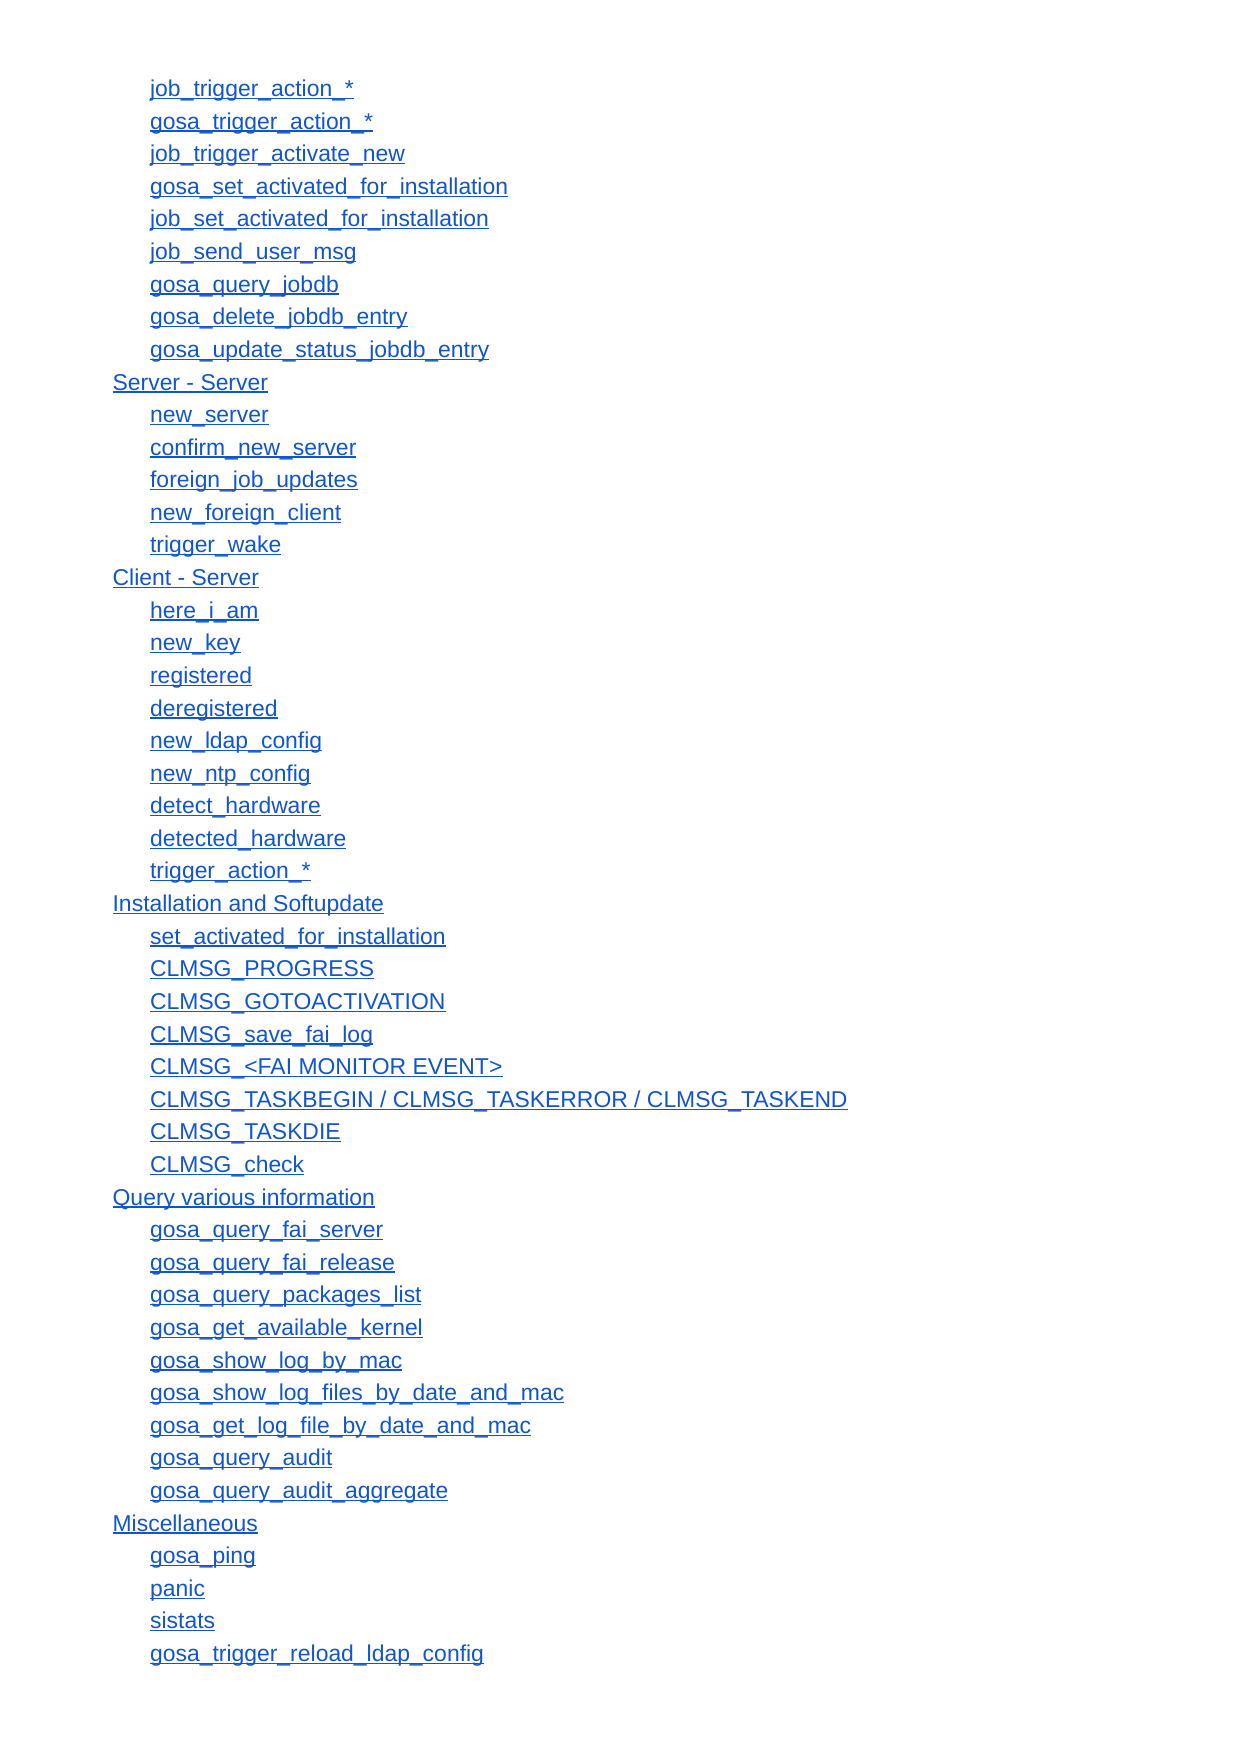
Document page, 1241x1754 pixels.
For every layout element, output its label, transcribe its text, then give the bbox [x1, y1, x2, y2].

text registered [150, 662, 1165, 688]
text job_send_user_msg [150, 238, 1165, 264]
text panic [150, 1575, 1165, 1601]
text CLMSG_check [150, 1151, 1165, 1177]
text job_trigger_action_* [150, 75, 1165, 101]
text CLMSG_PROGRESS [150, 955, 1165, 982]
text gosa_trigger_action_* [150, 108, 1165, 134]
text new_key [150, 629, 1165, 656]
text gosa_get_available_kernel [150, 1314, 1165, 1340]
text gosa_show_log_by_mac [150, 1347, 1165, 1373]
text gosa_get_log_file_by_date_and_mac [150, 1412, 1165, 1438]
text CLMSG_save_fai_log [150, 1021, 1165, 1047]
text CLMSG_TASKDIE [150, 1118, 1165, 1145]
text gosa_query_fai_server [150, 1216, 1165, 1242]
text detect_hardware [150, 792, 1165, 819]
text gosa_show_log_files_by_date_and_mac [150, 1379, 1165, 1406]
text gosa_update_status_jobdb_entry [150, 336, 1165, 362]
text gosa_query_jobdb [150, 271, 1165, 297]
text confirm_new_server [150, 434, 1165, 460]
text Server - Server [112, 368, 1165, 395]
text gosa_query_audit_aggregate [150, 1477, 1165, 1503]
text foreign_job_updates [150, 466, 1165, 493]
text gosa_query_packages_list [150, 1281, 1165, 1308]
text gosa_set_activated_for_installation [150, 173, 1165, 199]
text gosa_query_fai_release [150, 1249, 1165, 1275]
text trigger_action_* [150, 857, 1165, 884]
text Miscellaneous [112, 1509, 1165, 1536]
text gosa_trigger_reload_ldap_config [150, 1640, 1165, 1666]
text CLMSG_TASKBEGIN / CLMSG_TASKERROR / CLMSG_TASKEND [150, 1086, 1165, 1112]
text here_i_am [150, 597, 1165, 623]
text gosa_delete_jobdb_entry [150, 303, 1165, 329]
text new_foreign_client [150, 499, 1165, 525]
text new_ntp_config [150, 760, 1165, 786]
text new_ldap_config [150, 727, 1165, 753]
text new_server [150, 401, 1165, 427]
text sistats [150, 1607, 1165, 1634]
text gosa_query_audit [150, 1444, 1165, 1471]
text gosa_ping [150, 1542, 1165, 1568]
text Query various information [112, 1183, 1165, 1210]
text job_set_activated_for_installation [150, 205, 1165, 232]
text set_activated_for_installation [150, 923, 1165, 949]
text CLMSG_<FAI MONITOR EVENT> [150, 1053, 1165, 1079]
text trigger_wake [150, 531, 1165, 558]
text Installation and Softupdate [112, 890, 1165, 916]
text job_trigger_activate_new [150, 140, 1165, 167]
text detected_hardware [150, 825, 1165, 851]
text Client - Server [112, 564, 1165, 590]
text deregistered [150, 694, 1165, 721]
text CLMSG_GOTOACTIVATION [150, 988, 1165, 1014]
